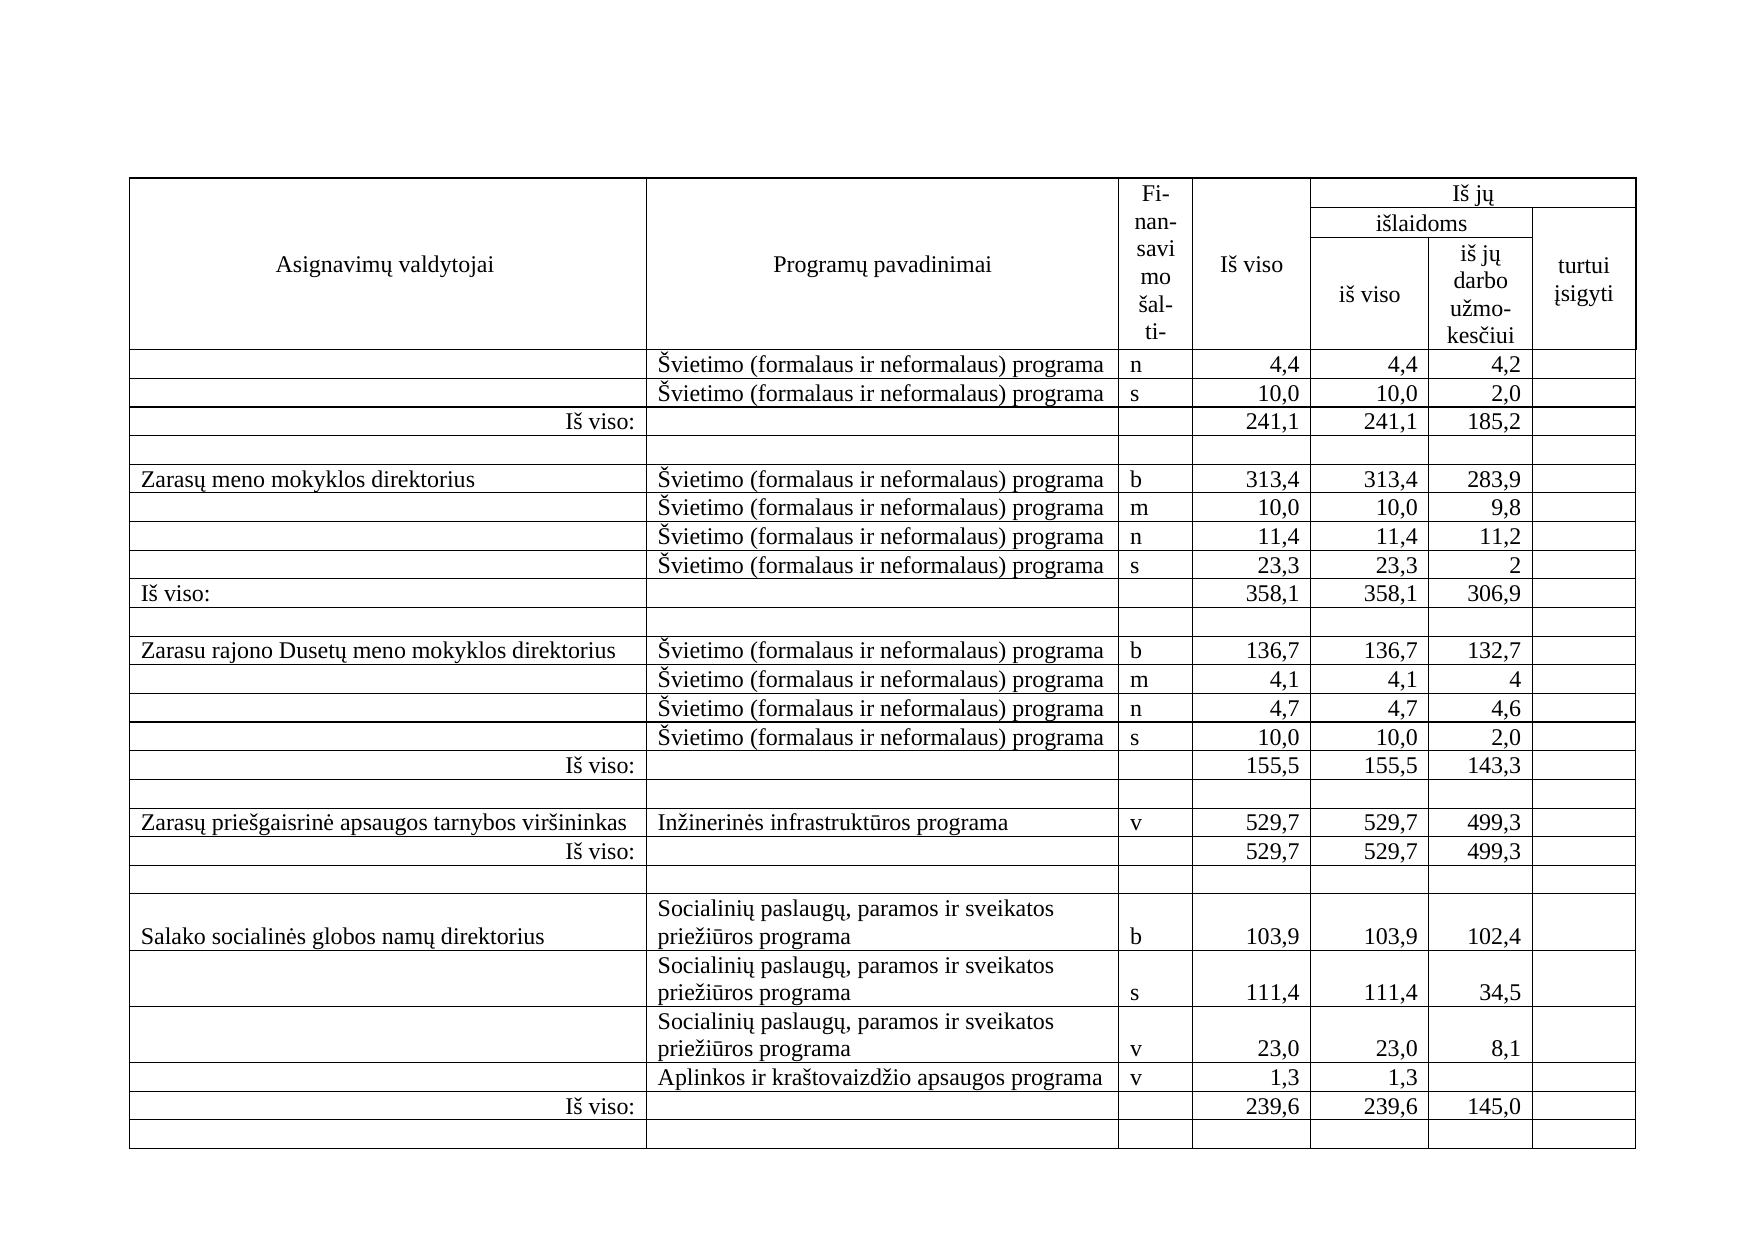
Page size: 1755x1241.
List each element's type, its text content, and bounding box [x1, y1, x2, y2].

table_cell 103,9 [1311, 894, 1428, 949]
table_cell 11,2 [1429, 522, 1532, 549]
table_cell [1193, 866, 1310, 893]
table_cell [1533, 436, 1635, 464]
table_cell 2,0 [1429, 379, 1532, 406]
table_cell [130, 723, 646, 750]
table_cell Švietimo (formalaus ir neformalaus) programa [647, 637, 1118, 664]
table_cell [647, 751, 1118, 779]
table_cell 111,4 [1193, 951, 1310, 1006]
table_cell 136,7 [1311, 637, 1428, 664]
table_cell [130, 522, 646, 549]
table_cell [1533, 551, 1635, 578]
table_cell [1429, 436, 1532, 464]
table_cell Zarasu rajono Dusetų meno mokyklos direktorius [130, 637, 646, 664]
table_cell [1533, 751, 1635, 779]
table_cell Švietimo (formalaus ir neformalaus) programa [647, 665, 1118, 693]
table_cell [1193, 780, 1310, 807]
table_cell 241,1 [1311, 408, 1428, 435]
table_cell 283,9 [1429, 465, 1532, 492]
table_cell [647, 1092, 1118, 1119]
table_cell [1533, 894, 1635, 949]
table_header Iš jų [1311, 179, 1635, 207]
table_cell 155,5 [1193, 751, 1310, 779]
table_cell Švietimo (formalaus ir neformalaus) programa [647, 493, 1118, 521]
table_cell 4,2 [1429, 350, 1532, 378]
table_cell b [1119, 894, 1192, 949]
table_cell [130, 493, 646, 521]
table_cell 2 [1429, 551, 1532, 578]
table_cell Iš viso: [130, 751, 646, 779]
table_cell Švietimo (formalaus ir neformalaus) programa [647, 723, 1118, 750]
table_cell 2,0 [1429, 723, 1532, 750]
table_cell 10,0 [1193, 493, 1310, 521]
table_cell [647, 1120, 1118, 1148]
table_cell Iš viso: [130, 579, 646, 607]
table_cell išlaidoms [1311, 208, 1532, 237]
table_cell [1533, 579, 1635, 607]
table_cell s [1119, 723, 1192, 750]
table_cell 1,3 [1193, 1063, 1310, 1091]
table_cell iš viso [1311, 238, 1428, 349]
table_cell [1119, 436, 1192, 464]
table_cell Iš viso: [130, 837, 646, 865]
table_cell 4,6 [1429, 694, 1532, 721]
table_cell 10,0 [1311, 723, 1428, 750]
table_cell Švietimo (formalaus ir neformalaus) programa [647, 350, 1118, 378]
table_cell [1119, 780, 1192, 807]
table_cell Švietimo (formalaus ir neformalaus) programa [647, 465, 1118, 492]
table_cell [1533, 350, 1635, 378]
table_cell 132,7 [1429, 637, 1532, 664]
table_cell 23,0 [1311, 1007, 1428, 1062]
table_cell [1311, 1120, 1428, 1148]
table_cell [1119, 579, 1192, 607]
table_cell [130, 694, 646, 721]
table_cell [1533, 780, 1635, 807]
table_cell 185,2 [1429, 408, 1532, 435]
table_cell [1119, 1092, 1192, 1119]
table_cell [1119, 608, 1192, 636]
table_cell 11,4 [1311, 522, 1428, 549]
table_cell [1533, 809, 1635, 836]
table_cell [130, 436, 646, 464]
table_cell s [1119, 379, 1192, 406]
table_cell b [1119, 637, 1192, 664]
table_cell 103,9 [1193, 894, 1310, 949]
table_cell [1533, 1092, 1635, 1119]
table_cell 155,5 [1311, 751, 1428, 779]
table_cell turtui įsigyti [1533, 208, 1635, 349]
table_header Fi-nan-savimo šal-ti-niai [1119, 179, 1192, 349]
table_cell [130, 665, 646, 693]
table_cell 4,1 [1311, 665, 1428, 693]
table_cell 529,7 [1311, 837, 1428, 865]
table_cell [1429, 1120, 1532, 1148]
table_cell [1119, 866, 1192, 893]
table_cell 241,1 [1193, 408, 1310, 435]
table_cell 136,7 [1193, 637, 1310, 664]
table_cell [1429, 1063, 1532, 1091]
table_cell v [1119, 1063, 1192, 1091]
table_cell [1193, 608, 1310, 636]
table_cell 4,1 [1193, 665, 1310, 693]
table_cell Aplinkos ir kraštovaizdžio apsaugos programa [647, 1063, 1118, 1091]
table_cell [647, 436, 1118, 464]
table_cell [647, 408, 1118, 435]
table_cell [1533, 1063, 1635, 1091]
table_cell 8,1 [1429, 1007, 1532, 1062]
table_cell [1429, 780, 1532, 807]
table_cell 529,7 [1193, 809, 1310, 836]
table_cell [1533, 1007, 1635, 1062]
table_cell Zarasų meno mokyklos direktorius [130, 465, 646, 492]
table_cell [647, 866, 1118, 893]
table_cell 306,9 [1429, 579, 1532, 607]
table_cell Salako socialinės globos namų direktorius [130, 894, 646, 949]
table_cell 145,0 [1429, 1092, 1532, 1119]
table_cell 239,6 [1193, 1092, 1310, 1119]
table_cell s [1119, 551, 1192, 578]
table_cell [130, 951, 646, 1006]
table_cell [1311, 866, 1428, 893]
table_cell 239,6 [1311, 1092, 1428, 1119]
table_cell [1119, 408, 1192, 435]
table_cell 102,4 [1429, 894, 1532, 949]
table_cell [1119, 837, 1192, 865]
table_cell 9,8 [1429, 493, 1532, 521]
table_cell [1533, 665, 1635, 693]
table_cell [1119, 1120, 1192, 1148]
table_cell 358,1 [1311, 579, 1428, 607]
table_cell 23,3 [1311, 551, 1428, 578]
table_cell 111,4 [1311, 951, 1428, 1006]
table_cell 529,7 [1311, 809, 1428, 836]
table_cell Švietimo (formalaus ir neformalaus) programa [647, 551, 1118, 578]
table_header Iš viso [1193, 179, 1310, 349]
table_cell 4 [1429, 665, 1532, 693]
table_cell [130, 1063, 646, 1091]
table_cell [647, 579, 1118, 607]
table_cell [1311, 436, 1428, 464]
table_cell 313,4 [1311, 465, 1428, 492]
table_cell v [1119, 809, 1192, 836]
table_cell 23,0 [1193, 1007, 1310, 1062]
table_cell Švietimo (formalaus ir neformalaus) programa [647, 694, 1118, 721]
table_cell n [1119, 522, 1192, 549]
table_cell Zarasų priešgaisrinė apsaugos tarnybos viršininkas [130, 809, 646, 836]
table_cell m [1119, 493, 1192, 521]
table_cell [130, 608, 646, 636]
table_cell n [1119, 694, 1192, 721]
table_cell [1533, 522, 1635, 549]
table_cell 499,3 [1429, 809, 1532, 836]
table_cell [1311, 780, 1428, 807]
table_cell [1429, 866, 1532, 893]
table_cell [1533, 465, 1635, 492]
table_cell 143,3 [1429, 751, 1532, 779]
table_cell [1311, 608, 1428, 636]
table_cell [130, 866, 646, 893]
table_cell [1533, 866, 1635, 893]
table_cell [1193, 436, 1310, 464]
table_cell 313,4 [1193, 465, 1310, 492]
table_cell 10,0 [1193, 723, 1310, 750]
table_cell [1533, 723, 1635, 750]
table_cell 4,4 [1193, 350, 1310, 378]
table_cell iš jų darbo užmo-kesčiui [1429, 238, 1532, 349]
table_cell Socialinių paslaugų, paramos ir sveikatos priežiūros programa [647, 1007, 1118, 1062]
table_cell 23,3 [1193, 551, 1310, 578]
table_cell Inžinerinės infrastruktūros programa [647, 809, 1118, 836]
table_cell [1193, 1120, 1310, 1148]
table_cell [1533, 694, 1635, 721]
table_cell [1119, 751, 1192, 779]
table_cell Iš viso: [130, 1092, 646, 1119]
table_cell [647, 608, 1118, 636]
table_cell 4,4 [1311, 350, 1428, 378]
table_cell [130, 780, 646, 807]
table_cell 10,0 [1193, 379, 1310, 406]
table_cell 4,7 [1193, 694, 1310, 721]
table_cell n [1119, 350, 1192, 378]
table_cell [1533, 408, 1635, 435]
table_header Programų pavadinimai [647, 179, 1118, 349]
table_cell 10,0 [1311, 493, 1428, 521]
table_cell [130, 350, 646, 378]
table_cell 358,1 [1193, 579, 1310, 607]
table_cell s [1119, 951, 1192, 1006]
table_cell 34,5 [1429, 951, 1532, 1006]
table_cell Švietimo (formalaus ir neformalaus) programa [647, 522, 1118, 549]
table_cell Švietimo (formalaus ir neformalaus) programa [647, 379, 1118, 406]
table_cell 529,7 [1193, 837, 1310, 865]
table_cell [130, 379, 646, 406]
table_cell [1533, 951, 1635, 1006]
table_cell [1429, 608, 1532, 636]
table_cell Socialinių paslaugų, paramos ir sveikatos priežiūros programa [647, 951, 1118, 1006]
table_cell b [1119, 465, 1192, 492]
table_cell m [1119, 665, 1192, 693]
table_cell 10,0 [1311, 379, 1428, 406]
table_cell [130, 551, 646, 578]
table_cell Iš viso: [130, 408, 646, 435]
table_cell 499,3 [1429, 837, 1532, 865]
table_cell Socialinių paslaugų, paramos ir sveikatos priežiūros programa [647, 894, 1118, 949]
table_cell [1533, 637, 1635, 664]
table_cell [1533, 493, 1635, 521]
table_header Asignavimų valdytojai [130, 179, 646, 349]
table_cell [130, 1007, 646, 1062]
table_cell [647, 780, 1118, 807]
table_cell [1533, 608, 1635, 636]
table_cell 11,4 [1193, 522, 1310, 549]
table_cell [647, 837, 1118, 865]
table_cell v [1119, 1007, 1192, 1062]
table_cell 4,7 [1311, 694, 1428, 721]
table_cell [130, 1120, 646, 1148]
table_cell [1533, 837, 1635, 865]
table_cell 1,3 [1311, 1063, 1428, 1091]
table_cell [1533, 1120, 1635, 1148]
table_cell [1533, 379, 1635, 406]
